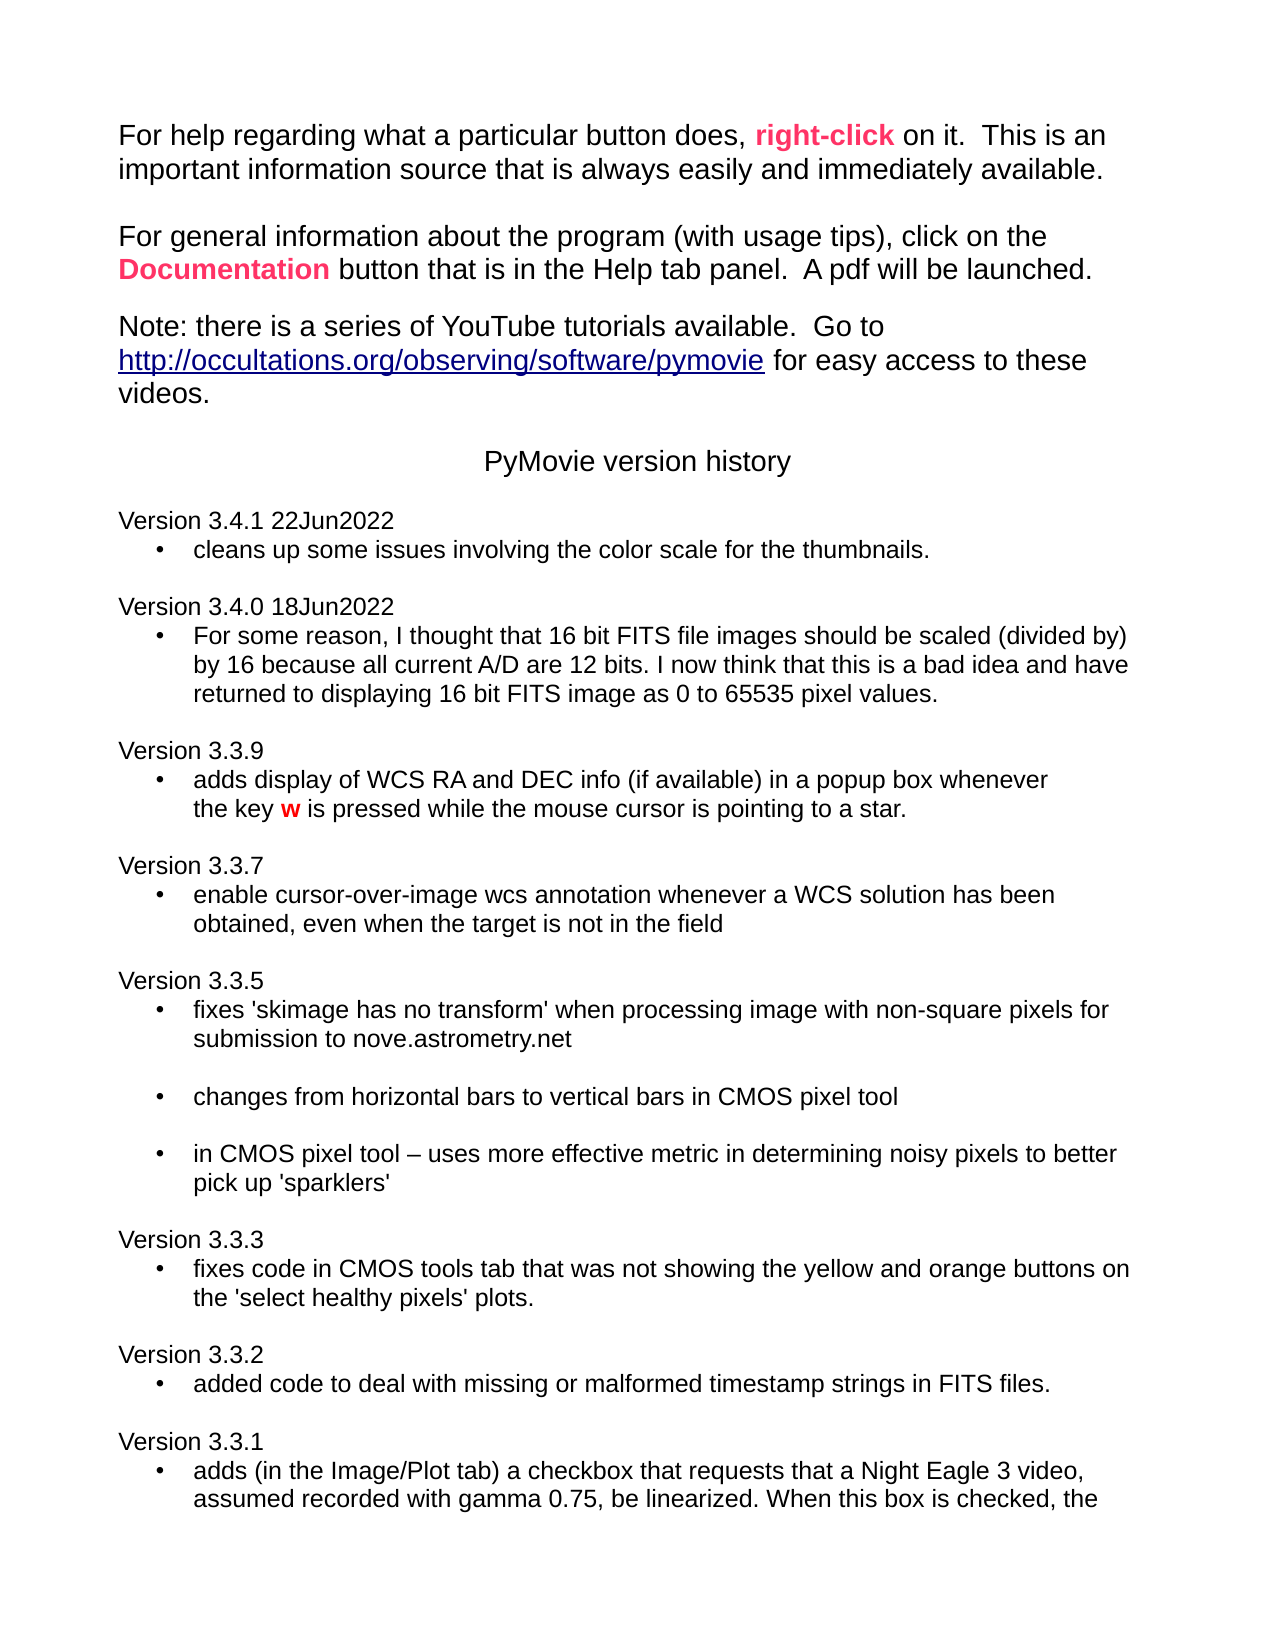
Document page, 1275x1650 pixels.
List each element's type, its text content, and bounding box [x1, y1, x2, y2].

text Note: there is a series of YouTube tutorials available. Go to http://occultations.org/observing/software/pymovie for easy access to these videos. [118, 309, 1157, 410]
list fixes code in CMOS tools tab that was not showing the yellow and orange buttons on the 'select healthy pixels' plots. [156, 1254, 1157, 1312]
list changes from horizontal bars to vertical bars in CMOS pixel tool [156, 1081, 1157, 1139]
text Version 3.3.5 [118, 966, 1157, 995]
list cleans up some issues involving the color scale for the thumbnails. [156, 535, 1157, 592]
text Version 3.3.1 [118, 1427, 1157, 1456]
list adds display of WCS RA and DEC info (if available) in a popup box whenever the key w is pressed while the mouse cursor is pointing to a star. [156, 765, 1157, 851]
list added code to deal with missing or malformed timestamp strings in FITS files. [156, 1369, 1157, 1427]
list enable cursor-over-image wcs annotation whenever a WCS solution has been obtained, even when the target is not in the field [156, 880, 1157, 966]
text Version 3.3.9 [118, 736, 1157, 765]
list in CMOS pixel tool – uses more effective metric in determining noisy pixels to better pick up 'sparklers' [156, 1139, 1157, 1225]
list fixes 'skimage has no transform' when processing image with non-square pixels for submission to nove.astrometry.net [156, 995, 1157, 1081]
text For help regarding what a particular button does, right-click on it. This is an important information source that is always easily and immediately available. [118, 118, 1157, 185]
text Version 3.4.0 18Jun2022 [118, 592, 1157, 621]
list adds (in the Image/Plot tab) a checkbox that requests that a Night Eagle 3 video, assumed recorded with gamma 0.75, be linearized. When this box is checked, the [156, 1456, 1157, 1513]
text For general information about the program (with usage tips), click on the Documentation button that is in the Help tab panel. A pdf will be launched. [118, 219, 1157, 286]
text Version 3.3.7 [118, 851, 1157, 880]
list For some reason, I thought that 16 bit FITS file images should be scaled (divided by) by 16 because all current A/D are 12 bits. I now think that this is a bad idea and have returned to displaying 16 bit FITS image as 0 to 65535 pixel values. [156, 621, 1157, 736]
text PyMovie version history [118, 444, 1157, 477]
text Version 3.4.1 22Jun2022 [118, 506, 1157, 535]
text Version 3.3.3 [118, 1225, 1157, 1254]
text Version 3.3.2 [118, 1341, 1157, 1369]
